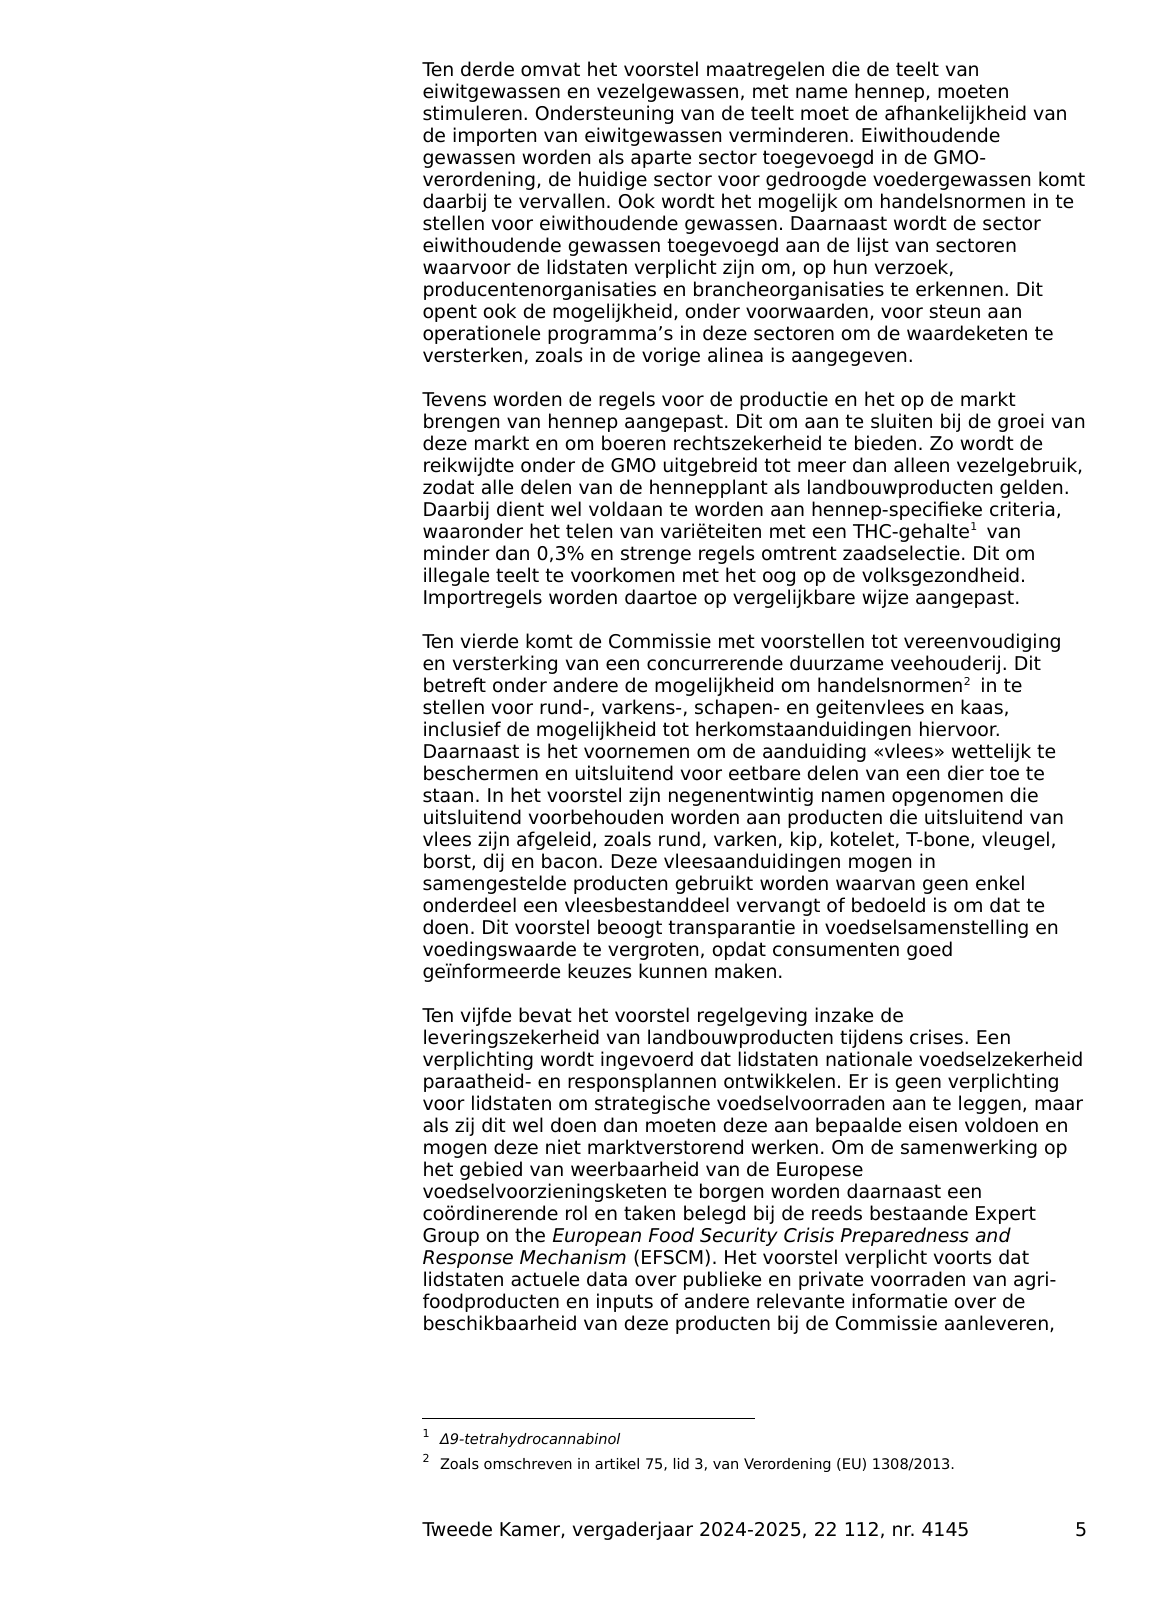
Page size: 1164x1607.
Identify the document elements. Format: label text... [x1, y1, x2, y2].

text Ten derde omvat het voorstel maatregelen die de teelt van eiwitgewassen en vezelgewassen, met name hennep, moeten stimuleren. Ondersteuning van de teelt moet de afhankelijkheid van de importen van eiwitgewassen verminderen. Eiwithoudende gewassen worden als aparte sector toegevoegd in de GMO-verordening, de huidige sector voor gedroogde voedergewassen komt daarbij te vervallen. Ook wordt het mogelijk om handelsnormen in te stellen voor eiwithoudende gewassen. Daarnaast wordt de sector eiwithoudende gewassen toegevoegd aan de lijst van sectoren waarvoor de lidstaten verplicht zijn om, op hun verzoek, producentenorganisaties en brancheorganisaties te erkennen. Dit opent ook de mogelijkheid, onder voorwaarden, voor steun aan operationele programma’s in deze sectoren om de waardeketen te versterken, zoals in de vorige alinea is aangegeven. [422, 59, 1087, 367]
text Ten vierde komt de Commissie met voorstellen tot vereenvoudiging en versterking van een concurrerende duurzame veehouderij. Dit betreft onder andere de mogelijkheid om handelsnormen in te stellen voor rund-, varkens-, schapen- en geitenvlees en kaas, inclusief de mogelijkheid tot herkomstaanduidingen hiervoor. Daarnaast is het voornemen om de aanduiding «vlees» wettelijk te beschermen en uitsluitend voor eetbare delen van een dier toe te staan. In het voorstel zijn negenentwintig namen opgenomen die uitsluitend voorbehouden worden aan producten die uitsluitend van vlees zijn afgeleid, zoals rund, varken, kip, kotelet, T-bone, vleugel, borst, dij en bacon. Deze vleesaanduidingen mogen in samengestelde producten gebruikt worden waarvan geen enkel onderdeel een vleesbestanddeel vervangt of bedoeld is om dat te doen. Dit voorstel beoogt transparantie in voedselsamenstelling en voedingswaarde te vergroten, opdat consumenten goed geïnformeerde keuzes kunnen maken. [422, 631, 1087, 983]
text Δ9-tetrahydrocannabinol [422, 1427, 1087, 1449]
text Ten vijfde bevat het voorstel regelgeving inzake de leveringszekerheid van landbouwproducten tijdens crises. Een verplichting wordt ingevoerd dat lidstaten nationale voedselzekerheid paraatheid- en responsplannen ontwikkelen. Er is geen verplichting voor lidstaten om strategische voedselvoorraden aan te leggen, maar als zij dit wel doen dan moeten deze aan bepaalde eisen voldoen en mogen deze niet marktverstorend werken. Om de samenwerking op het gebied van weerbaarheid van de Europese voedselvoorzieningsketen te borgen worden daarnaast een coördinerende rol en taken belegd bij de reeds bestaande Expert Group on the European Food Security Crisis Preparedness and Response Mechanism (EFSCM). Het voorstel verplicht voorts dat lidstaten actuele data over publieke en private voorraden van agri-foodproducten en inputs of andere relevante informatie over de beschikbaarheid van deze producten bij de Commissie aanleveren, [422, 1005, 1087, 1334]
text Zoals omschreven in artikel 75, lid 3, van Verordening (EU) 1308/2013. [422, 1452, 1087, 1474]
text Tevens worden de regels voor de productie en het op de markt brengen van hennep aangepast. Dit om aan te sluiten bij de groei van deze markt en om boeren rechtszekerheid te bieden. Zo wordt de reikwijdte onder de GMO uitgebreid tot meer dan alleen vezelgebruik, zodat alle delen van de hennepplant als landbouwproducten gelden. Daarbij dient wel voldaan te worden aan hennep-specifieke criteria, waaronder het telen van variëteiten met een THC-gehalte van minder dan 0,3% en strenge regels omtrent zaadselectie. Dit om illegale teelt te voorkomen met het oog op de volksgezondheid. Importregels worden daartoe op vergelijkbare wijze aangepast. [422, 389, 1087, 609]
